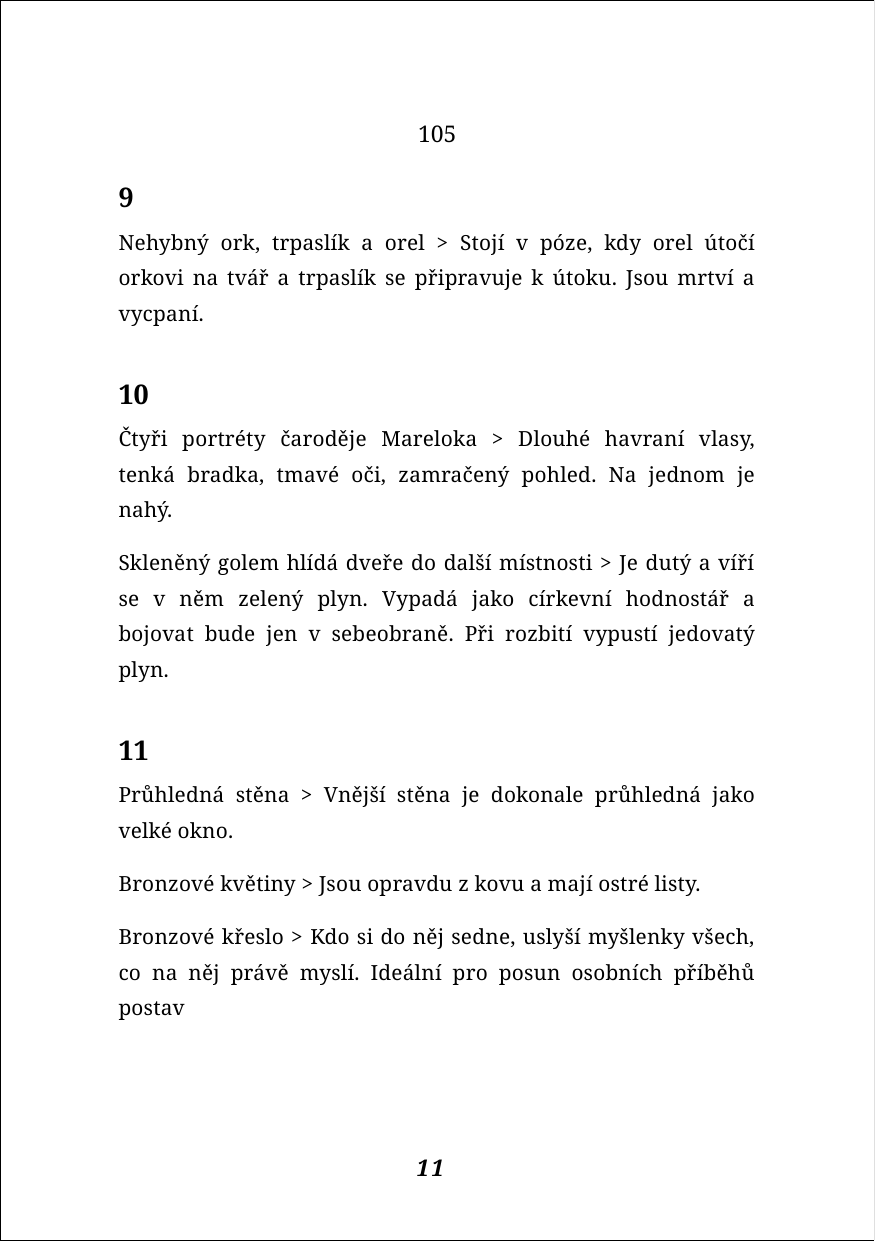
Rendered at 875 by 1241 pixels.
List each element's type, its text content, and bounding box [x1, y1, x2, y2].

text Průhledná stěna > Vnější stěna je dokonale průhledná jako velké okno. [118, 781, 756, 844]
subtitle 11 [118, 732, 756, 769]
text Bronzové květiny > Jsou opravdu z kovu a mají ostré listy. [118, 869, 756, 898]
subtitle 10 [118, 376, 756, 412]
text Skleněný golem hlídá dveře do další místnosti > Je dutý a víří se v něm zelený plyn. Vypadá jako církevní hodnostář a bojovat bude jen v sebeobraně. Při rozbití vypustí jedovatý plyn. [118, 548, 756, 683]
subtitle 9 [118, 179, 756, 216]
text Nehybný ork, trpaslík a orel > Stojí v póze, kdy orel útočí orkovi na tvář a trpaslík se připravuje k útoku. Jsou mrtví a vycpaní. [118, 228, 756, 327]
text Bronzové křeslo > Kdo si do něj sedne, uslyší myšlenky všech, co na něj právě myslí. Ideální pro posun osobních příběhů postav [118, 922, 756, 1022]
text Čtyři portréty čaroděje Mareloka > Dlouhé havraní vlasy, tenká bradka, tmavé oči, zamračený pohled. Na jednom je nahý. [118, 424, 756, 524]
